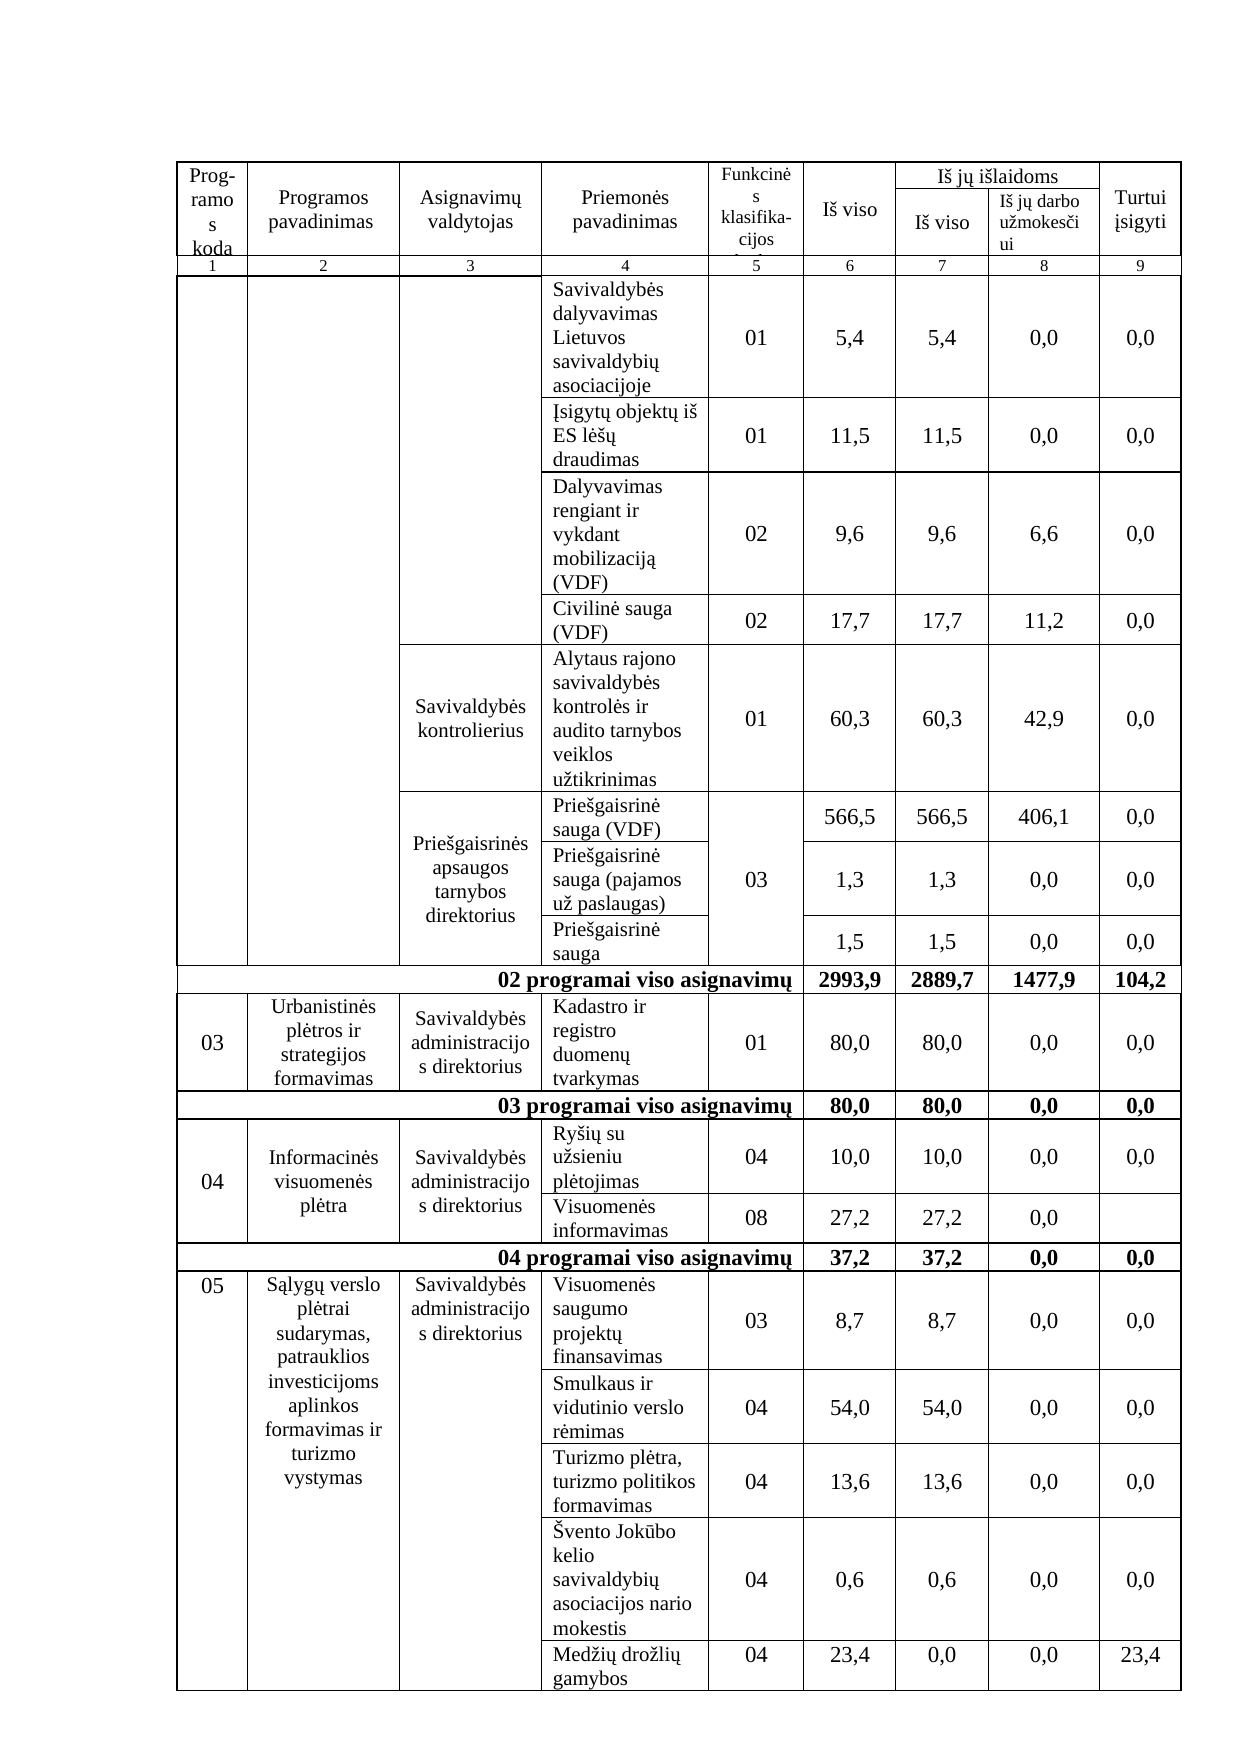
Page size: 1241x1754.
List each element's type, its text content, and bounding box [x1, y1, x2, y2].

table_cell 9,6 [804, 473, 895, 594]
table_cell 03 programai viso asignavimų [178, 1092, 803, 1118]
table_cell 0,0 [1100, 792, 1180, 841]
table_cell Įsigytų objektų iš ES lėšų draudimas [542, 398, 708, 471]
table_cell 1,5 [896, 916, 988, 965]
table_cell 6 [804, 256, 895, 275]
table_cell 0,0 [1100, 473, 1180, 594]
table_cell 10,0 [896, 1120, 988, 1193]
table_cell 04 [709, 1518, 803, 1639]
table_cell 2993,9 [804, 966, 895, 993]
table_cell 54,0 [896, 1370, 988, 1443]
table_cell 01 [709, 398, 803, 471]
table_cell 08 [709, 1194, 803, 1242]
table_cell 0,0 [896, 1641, 988, 1690]
table_cell Informacinės visuomenės plėtra [248, 1120, 399, 1242]
table_cell 0,0 [1100, 1518, 1180, 1639]
table_cell 2889,7 [896, 966, 988, 993]
table_cell 17,7 [896, 595, 988, 644]
table_cell 80,0 [896, 994, 988, 1090]
table_cell 17,7 [804, 595, 895, 644]
table_cell 0,0 [1100, 1370, 1180, 1443]
table_cell 0,0 [989, 1092, 1099, 1118]
table_cell 01 [709, 276, 803, 397]
table_cell 0,0 [1100, 645, 1180, 791]
table_cell 23,4 [1100, 1641, 1180, 1690]
table_cell 0,0 [989, 994, 1099, 1090]
table_cell 0,0 [989, 398, 1099, 471]
table_cell 0,0 [1100, 1272, 1180, 1368]
table_cell 6,6 [989, 473, 1099, 594]
table_cell 02 programai viso asignavimų [178, 966, 803, 993]
table_cell 11,5 [804, 398, 895, 471]
table_cell 9 [1100, 256, 1181, 275]
table_cell Savivaldybės dalyvavimas Lietuvos savivaldybių asociacijoje [542, 276, 708, 397]
table_cell 13,6 [804, 1444, 895, 1517]
table_cell 0,0 [1100, 398, 1180, 471]
table_cell 0,0 [1100, 1444, 1180, 1517]
table_cell 9,6 [896, 473, 988, 594]
table_cell Visuomenės saugumo projektų finansavimas [542, 1272, 708, 1368]
table_cell 566,5 [804, 792, 895, 841]
table_header Prog-ramos kodas [178, 163, 247, 254]
table_cell Iš jų darbo užmokesčiui [989, 189, 1099, 254]
table_cell 0,0 [1100, 916, 1180, 965]
table_cell 03 [709, 792, 803, 965]
table_cell Savivaldybės administracijos direktorius [400, 1272, 541, 1690]
table_cell Medžių drožlių gamybos [542, 1641, 708, 1690]
table_cell 0,0 [989, 1272, 1099, 1368]
table_cell 0,0 [989, 276, 1099, 397]
table_cell Priešgaisrinės apsaugos tarnybos direktorius [400, 792, 541, 965]
table_header Asignavimų valdytojas [400, 163, 541, 254]
table_cell Alytaus rajono savivaldybės kontrolės ir audito tarnybos veiklos užtikrinimas [542, 645, 708, 791]
table_cell 8,7 [804, 1272, 895, 1368]
table_header Programos pavadinimas [248, 163, 399, 254]
table_cell 42,9 [989, 645, 1099, 791]
table_cell 0,0 [1100, 842, 1180, 915]
table_cell 5,4 [804, 276, 895, 397]
table_cell 02 [709, 595, 803, 644]
table_cell [178, 277, 247, 965]
table_cell 01 [709, 994, 803, 1090]
table_cell 8,7 [896, 1272, 988, 1368]
table_cell Civilinė sauga (VDF) [542, 595, 708, 644]
table_header Iš viso [804, 163, 895, 254]
table_cell 02 [709, 473, 803, 594]
table_cell 0,0 [989, 1120, 1099, 1193]
table_cell 0,0 [1100, 1092, 1180, 1118]
table_cell 7 [896, 256, 988, 275]
table_cell 54,0 [804, 1370, 895, 1443]
table_cell 11,5 [896, 398, 988, 471]
table_cell 80,0 [804, 1092, 895, 1118]
table_cell 0,6 [896, 1518, 988, 1639]
table_cell 2 [248, 256, 399, 275]
table_cell 1,3 [896, 842, 988, 915]
table_cell 04 [709, 1120, 803, 1193]
table_cell 0,6 [804, 1518, 895, 1639]
table_cell 1,5 [804, 916, 895, 965]
table_cell 60,3 [896, 645, 988, 791]
table_header Funkcinės klasifika-cijos kodas [709, 163, 803, 254]
table_cell 1 [178, 256, 247, 275]
table_cell 23,4 [804, 1641, 895, 1690]
table_cell 0,0 [989, 1518, 1099, 1639]
table_cell [1100, 1194, 1180, 1242]
table_cell 11,2 [989, 595, 1099, 644]
table_cell Sąlygų verslo plėtrai sudarymas, patrauklios investicijoms aplinkos formavimas ir turizmo vystymas [248, 1272, 399, 1690]
table_cell Urbanistinės plėtros ir strategijos formavimas [248, 994, 399, 1090]
table_cell 27,2 [896, 1194, 988, 1242]
table_header Turtui įsigyti [1100, 163, 1180, 254]
table_cell Iš viso [896, 189, 988, 254]
table_cell 0,0 [989, 1370, 1099, 1443]
table_cell 13,6 [896, 1444, 988, 1517]
table_cell 3 [400, 256, 541, 275]
table_cell Kadastro ir registro duomenų tvarkymas [542, 994, 708, 1090]
table_cell Turizmo plėtra, turizmo politikos formavimas [542, 1444, 708, 1517]
table_cell [248, 277, 399, 965]
table_cell 0,0 [989, 842, 1099, 915]
table_cell Dalyvavimas rengiant ir vykdant mobilizaciją (VDF) [542, 473, 708, 594]
table_cell 0,0 [989, 916, 1099, 965]
table_cell 03 [709, 1272, 803, 1368]
table_cell Savivaldybės administracijos direktorius [400, 994, 541, 1090]
table_cell 04 programai viso asignavimų [178, 1244, 803, 1270]
table_cell 04 [709, 1641, 803, 1690]
table_cell 01 [709, 645, 803, 791]
table_cell 37,2 [896, 1244, 988, 1270]
table_cell 0,0 [989, 1444, 1099, 1517]
table_cell Ryšių su užsieniu plėtojimas [542, 1120, 708, 1193]
table_cell 566,5 [896, 792, 988, 841]
table_cell Švento Jokūbo kelio savivaldybių asociacijos nario mokestis [542, 1518, 708, 1639]
table_cell 5 [709, 256, 803, 275]
table_cell Priešgaisrinė sauga (VDF) [542, 792, 708, 841]
table_cell 8 [989, 256, 1099, 275]
table_cell 04 [709, 1370, 803, 1443]
table_cell 0,0 [989, 1641, 1099, 1690]
table_cell 406,1 [989, 792, 1099, 841]
table_cell Savivaldybės administracijos direktorius [400, 1120, 541, 1242]
table_cell 0,0 [1100, 595, 1180, 644]
table_cell 03 [178, 994, 247, 1090]
table_cell 04 [709, 1444, 803, 1517]
table_cell 0,0 [989, 1244, 1099, 1270]
table_cell Priešgaisrinė sauga (pajamos už paslaugas) [542, 842, 708, 915]
table_cell 27,2 [804, 1194, 895, 1242]
table_cell 4 [542, 256, 708, 275]
table_cell 10,0 [804, 1120, 895, 1193]
table_cell 0,0 [1100, 276, 1180, 397]
table_cell 80,0 [804, 994, 895, 1090]
table_cell 0,0 [1100, 1120, 1180, 1193]
table_cell 04 [178, 1120, 247, 1242]
table_cell 0,0 [1100, 994, 1180, 1090]
table_cell 104,2 [1100, 966, 1181, 993]
table_cell 60,3 [804, 645, 895, 791]
table_cell Priešgaisrinė sauga [542, 916, 708, 965]
table_cell Smulkaus ir vidutinio verslo rėmimas [542, 1370, 708, 1443]
table_cell Visuomenės informavimas [542, 1194, 708, 1242]
table_cell Savivaldybės kontrolierius [400, 645, 541, 791]
table_cell 0,0 [989, 1194, 1099, 1242]
table_cell 05 [178, 1272, 247, 1690]
table_cell [400, 277, 541, 644]
table_header Iš jų išlaidoms [896, 163, 1099, 188]
table_cell 5,4 [896, 276, 988, 397]
table_header Priemonės pavadinimas [542, 163, 708, 254]
table_cell 0,0 [1100, 1244, 1180, 1270]
table_cell 1,3 [804, 842, 895, 915]
table_cell 80,0 [896, 1092, 988, 1118]
table_cell 1477,9 [989, 966, 1099, 993]
table_cell 37,2 [804, 1244, 895, 1270]
